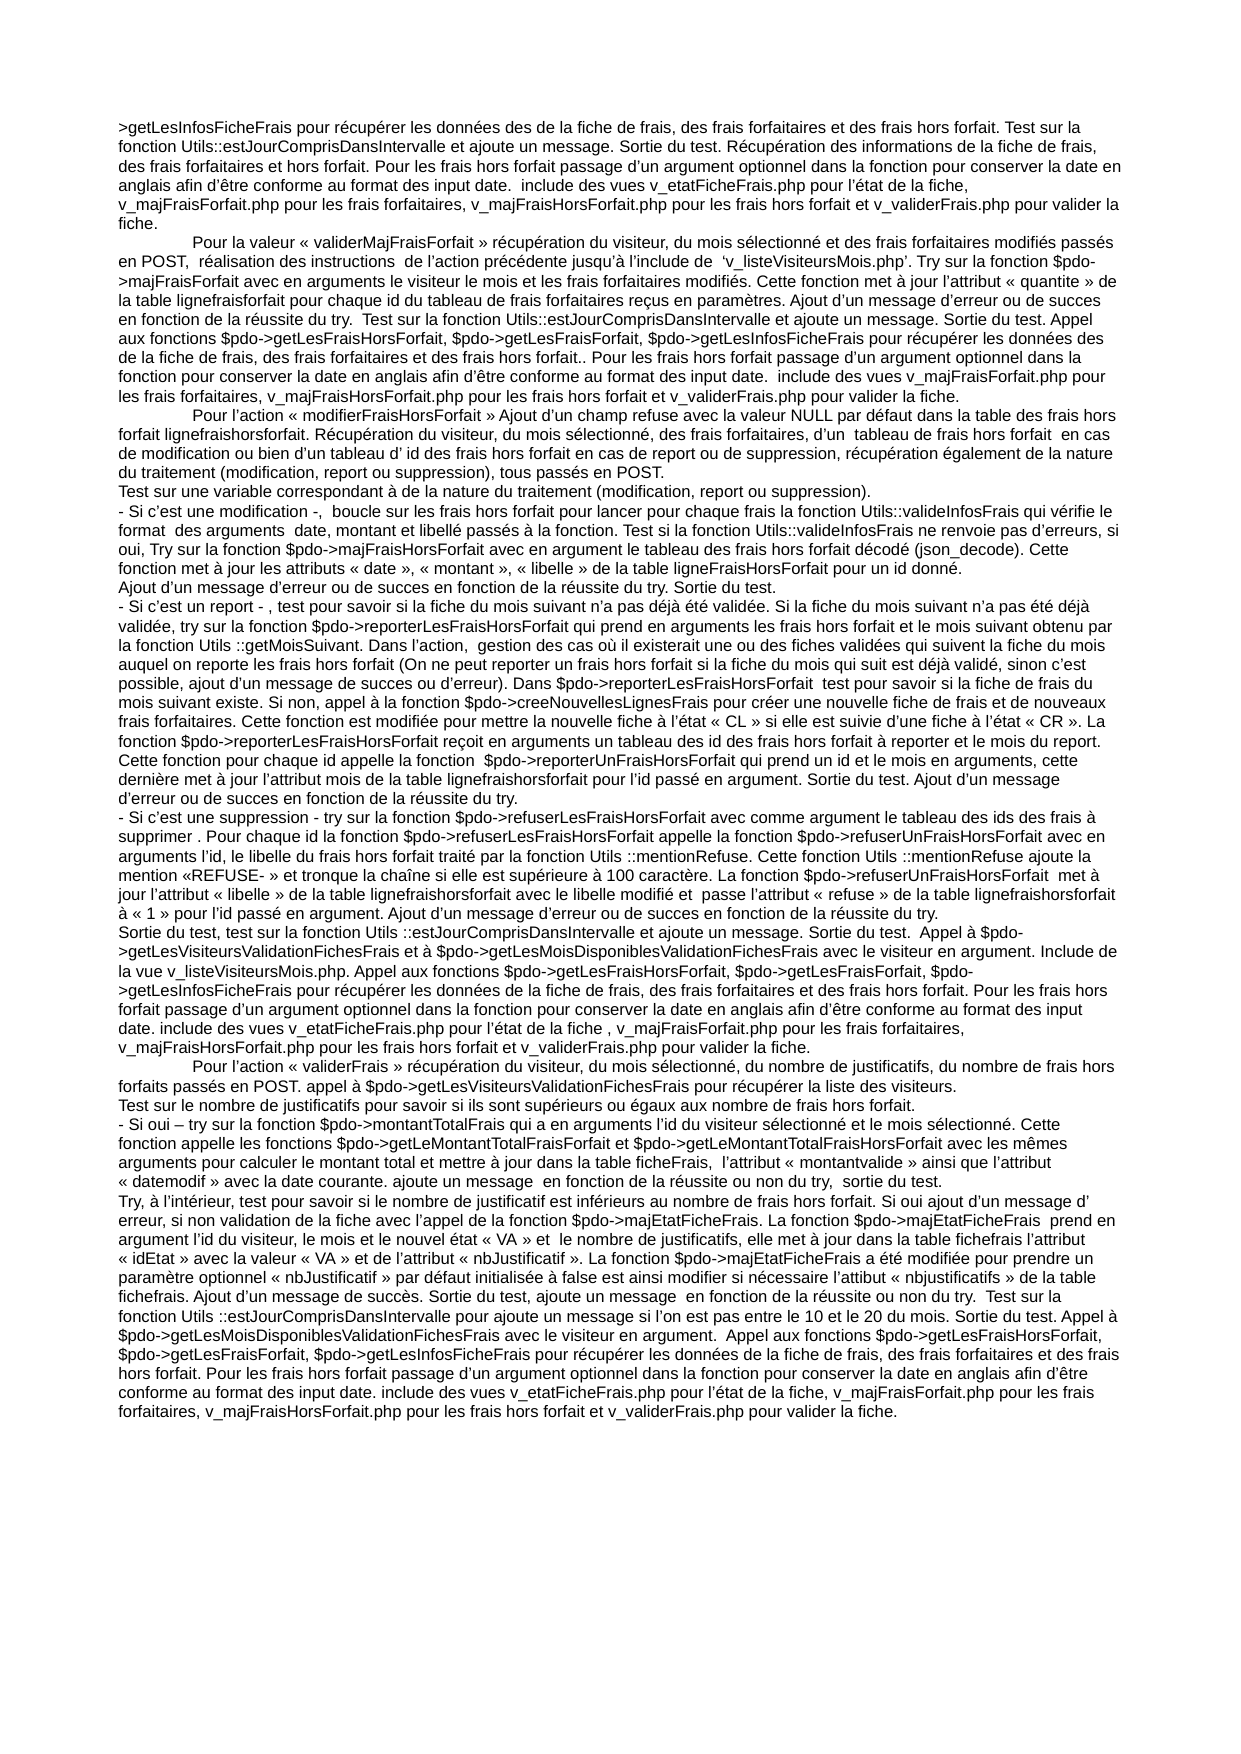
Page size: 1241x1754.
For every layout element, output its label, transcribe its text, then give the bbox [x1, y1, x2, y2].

text Test sur le nombre de justificatifs pour savoir si ils sont supérieurs ou égaux aux nombre de frais hors forfait. [118, 1096, 1122, 1115]
text Pour l’action « validerFrais » récupération du visiteur, du mois sélectionné, du nombre de justificatifs, du nombre de frais hors forfaits passés en POST. appel à $pdo->getLesVisiteursValidationFichesFrais pour récupérer la liste des visiteurs. [118, 1057, 1122, 1096]
text Pour la valeur « validerMajFraisForfait » récupération du visiteur, du mois sélectionné et des frais forfaitaires modifiés passés en POST, réalisation des instructions de l’action précédente jusqu’à l’include de ‘v_listeVisiteursMois.php’. Try sur la fonction $pdo->majFraisForfait avec en arguments le visiteur le mois et les frais forfaitaires modifiés. Cette fonction met à jour l’attribut « quantite » de la table lignefraisforfait pour chaque id du tableau de frais forfaitaires reçus en paramètres. Ajout d’un message d’erreur ou de succes en fonction de la réussite du try. Test sur la fonction Utils::estJourComprisDansIntervalle et ajoute un message. Sortie du test. Appel aux fonctions $pdo->getLesFraisHorsForfait, $pdo->getLesFraisForfait, $pdo->getLesInfosFicheFrais pour récupérer les données des de la fiche de frais, des frais forfaitaires et des frais hors forfait.. Pour les frais hors forfait passage d’un argument optionnel dans la fonction pour conserver la date en anglais afin d’être conforme au format des input date. include des vues v_majFraisForfait.php pour les frais forfaitaires, v_majFraisHorsForfait.php pour les frais hors forfait et v_validerFrais.php pour valider la fiche. [118, 233, 1122, 406]
text Ajout d’un message d’erreur ou de succes en fonction de la réussite du try. Sortie du test. [118, 578, 1122, 597]
text Try, à l’intérieur, test pour savoir si le nombre de justificatif est inférieurs au nombre de frais hors forfait. Si oui ajout d’un message d’ erreur, si non validation de la fiche avec l’appel de la fonction $pdo->majEtatFicheFrais. La fonction $pdo->majEtatFicheFrais prend en argument l’id du visiteur, le mois et le nouvel état « VA » et le nombre de justificatifs, elle met à jour dans la table fichefrais l’attribut « idEtat » avec la valeur « VA » et de l’attribut « nbJustificatif ». La fonction $pdo->majEtatFicheFrais a été modifiée pour prendre un paramètre optionnel « nbJustificatif » par défaut initialisée à false est ainsi modifier si nécessaire l’attibut « nbjustificatifs » de la table fichefrais. Ajout d’un message de succès. Sortie du test, ajoute un message en fonction de la réussite ou non du try. Test sur la fonction Utils ::estJourComprisDansIntervalle pour ajoute un message si l’on est pas entre le 10 et le 20 du mois. Sortie du test. Appel à $pdo->getLesMoisDisponiblesValidationFichesFrais avec le visiteur en argument. Appel aux fonctions $pdo->getLesFraisHorsForfait, $pdo->getLesFraisForfait, $pdo->getLesInfosFicheFrais pour récupérer les données de la fiche de frais, des frais forfaitaires et des frais hors forfait. Pour les frais hors forfait passage d’un argument optionnel dans la fonction pour conserver la date en anglais afin d’être conforme au format des input date. include des vues v_etatFicheFrais.php pour l’état de la fiche, v_majFraisForfait.php pour les frais forfaitaires, v_majFraisHorsForfait.php pour les frais hors forfait et v_validerFrais.php pour valider la fiche. [118, 1191, 1122, 1421]
text - Si c’est une modification -, boucle sur les frais hors forfait pour lancer pour chaque frais la fonction Utils::valideInfosFrais qui vérifie le format des arguments date, montant et libellé passés à la fonction. Test si la fonction Utils::valideInfosFrais ne renvoie pas d’erreurs, si oui, Try sur la fonction $pdo->majFraisHorsForfait avec en argument le tableau des frais hors forfait décodé (json_decode). Cette fonction met à jour les attributs « date », « montant », « libelle » de la table ligneFraisHorsForfait pour un id donné. [118, 501, 1122, 578]
text - Si c’est un report - , test pour savoir si la fiche du mois suivant n’a pas déjà été validée. Si la fiche du mois suivant n’a pas été déjà validée, try sur la fonction $pdo->reporterLesFraisHorsForfait qui prend en arguments les frais hors forfait et le mois suivant obtenu par la fonction Utils ::getMoisSuivant. Dans l’action, gestion des cas où il existerait une ou des fiches validées qui suivent la fiche du mois auquel on reporte les frais hors forfait (On ne peut reporter un frais hors forfait si la fiche du mois qui suit est déjà validé, sinon c’est possible, ajout d’un message de succes ou d’erreur). Dans $pdo->reporterLesFraisHorsForfait test pour savoir si la fiche de frais du mois suivant existe. Si non, appel à la fonction $pdo->creeNouvellesLignesFrais pour créer une nouvelle fiche de frais et de nouveaux frais forfaitaires. Cette fonction est modifiée pour mettre la nouvelle fiche à l’état « CL » si elle est suivie d’une fiche à l’état « CR ». La fonction $pdo->reporterLesFraisHorsForfait reçoit en arguments un tableau des id des frais hors forfait à reporter et le mois du report. Cette fonction pour chaque id appelle la fonction $pdo->reporterUnFraisHorsForfait qui prend un id et le mois en arguments, cette dernière met à jour l’attribut mois de la table lignefraishorsforfait pour l’id passé en argument. Sortie du test. Ajout d’un message d’erreur ou de succes en fonction de la réussite du try. [118, 597, 1122, 808]
text - Si oui – try sur la fonction $pdo->montantTotalFrais qui a en arguments l’id du visiteur sélectionné et le mois sélectionné. Cette fonction appelle les fonctions $pdo->getLeMontantTotalFraisForfait et $pdo->getLeMontantTotalFraisHorsForfait avec les mêmes arguments pour calculer le montant total et mettre à jour dans la table ficheFrais, l’attribut « montantvalide » ainsi que l’attribut « datemodif » avec la date courante. ajoute un message en fonction de la réussite ou non du try, sortie du test. [118, 1115, 1122, 1191]
text >getLesInfosFicheFrais pour récupérer les données des de la fiche de frais, des frais forfaitaires et des frais hors forfait. Test sur la fonction Utils::estJourComprisDansIntervalle et ajoute un message. Sortie du test. Récupération des informations de la fiche de frais, des frais forfaitaires et hors forfait. Pour les frais hors forfait passage d’un argument optionnel dans la fonction pour conserver la date en anglais afin d’être conforme au format des input date. include des vues v_etatFicheFrais.php pour l’état de la fiche, v_majFraisForfait.php pour les frais forfaitaires, v_majFraisHorsForfait.php pour les frais hors forfait et v_validerFrais.php pour valider la fiche. [118, 118, 1122, 233]
text Pour l’action « modifierFraisHorsForfait » Ajout d’un champ refuse avec la valeur NULL par défaut dans la table des frais hors forfait lignefraishorsforfait. Récupération du visiteur, du mois sélectionné, des frais forfaitaires, d’un tableau de frais hors forfait en cas de modification ou bien d’un tableau d’ id des frais hors forfait en cas de report ou de suppression, récupération également de la nature du traitement (modification, report ou suppression), tous passés en POST. [118, 406, 1122, 482]
text Test sur une variable correspondant à de la nature du traitement (modification, report ou suppression). [118, 482, 1122, 501]
text Sortie du test, test sur la fonction Utils ::estJourComprisDansIntervalle et ajoute un message. Sortie du test. Appel à $pdo->getLesVisiteursValidationFichesFrais et à $pdo->getLesMoisDisponiblesValidationFichesFrais avec le visiteur en argument. Include de la vue v_listeVisiteursMois.php. Appel aux fonctions $pdo->getLesFraisHorsForfait, $pdo->getLesFraisForfait, $pdo->getLesInfosFicheFrais pour récupérer les données de la fiche de frais, des frais forfaitaires et des frais hors forfait. Pour les frais hors forfait passage d’un argument optionnel dans la fonction pour conserver la date en anglais afin d’être conforme au format des input date. include des vues v_etatFicheFrais.php pour l’état de la fiche , v_majFraisForfait.php pour les frais forfaitaires, v_majFraisHorsForfait.php pour les frais hors forfait et v_validerFrais.php pour valider la fiche. [118, 923, 1122, 1057]
text - Si c’est une suppression - try sur la fonction $pdo->refuserLesFraisHorsForfait avec comme argument le tableau des ids des frais à supprimer . Pour chaque id la fonction $pdo->refuserLesFraisHorsForfait appelle la fonction $pdo->refuserUnFraisHorsForfait avec en arguments l’id, le libelle du frais hors forfait traité par la fonction Utils ::mentionRefuse. Cette fonction Utils ::mentionRefuse ajoute la mention «REFUSE- » et tronque la chaîne si elle est supérieure à 100 caractère. La fonction $pdo->refuserUnFraisHorsForfait met à jour l’attribut « libelle » de la table lignefraishorsforfait avec le libelle modifié et passe l’attribut « refuse » de la table lignefraishorsforfait à « 1 » pour l’id passé en argument. Ajout d’un message d’erreur ou de succes en fonction de la réussite du try. [118, 808, 1122, 923]
